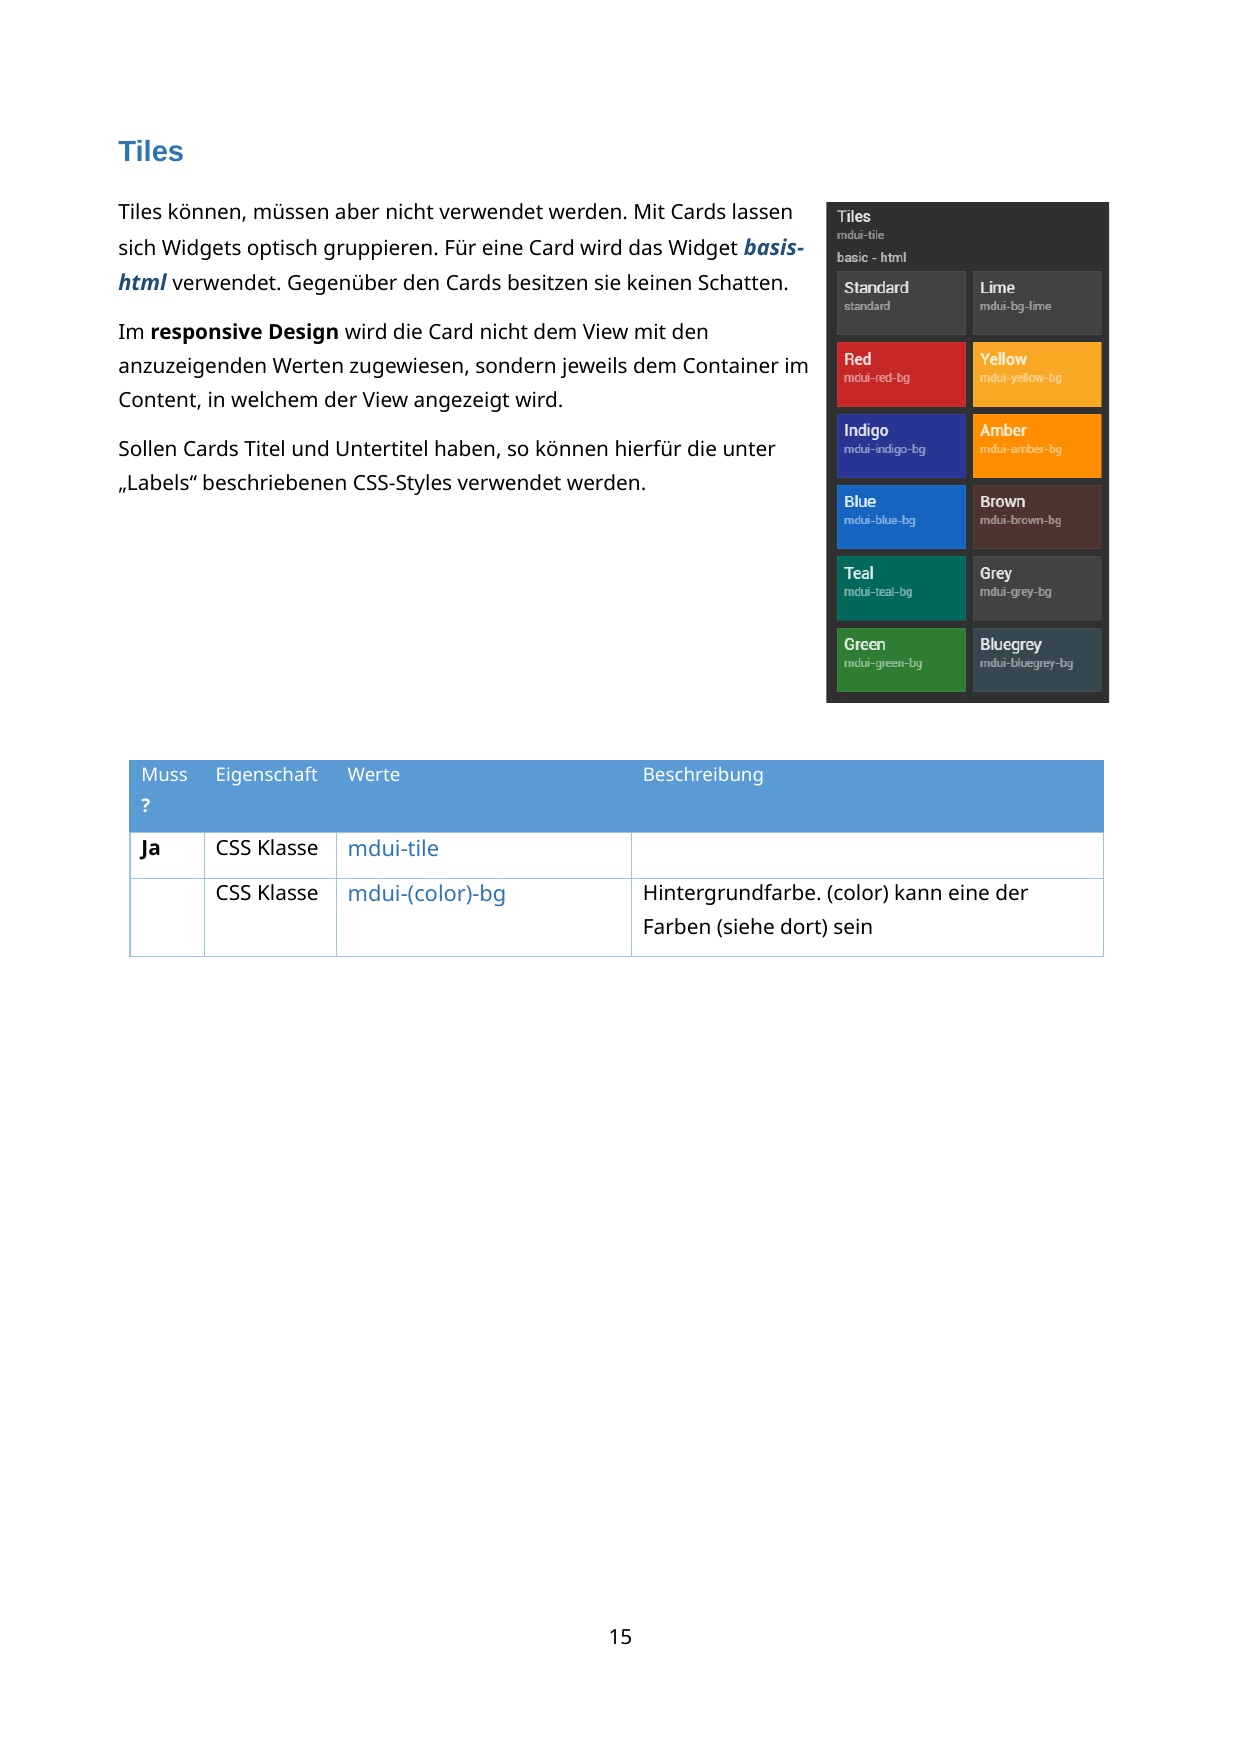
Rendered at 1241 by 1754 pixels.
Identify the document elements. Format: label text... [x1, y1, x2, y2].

table_header Werte [336, 761, 631, 832]
table_cell mdui-(color)-bg [337, 879, 631, 956]
text Im responsive Design wird die Card nicht dem View mit den anzuzeigenden Werten zugewiesen, sondern jeweils dem Container im Content, in welchem der View angezeigt wird. [118, 317, 826, 414]
table_cell [632, 833, 1103, 877]
subtitle Tiles [118, 134, 1122, 168]
table_cell Ja [131, 833, 204, 877]
table_cell mdui-tile [337, 833, 631, 877]
picture [826, 202, 1110, 703]
text Sollen Cards Titel und Untertitel haben, so können hierfür die unter „Labels“ beschriebenen CSS-Styles verwendet werden. [118, 434, 826, 497]
text Tiles können, müssen aber nicht verwendet werden. Mit Cards lassen sich Widgets optisch gruppieren. Für eine Card wird das Widget basis-html verwendet. Gegenüber den Cards besitzen sie keinen Schatten. [118, 197, 1122, 297]
table_header Muss? [131, 761, 204, 832]
table_cell Hintergrundfarbe. (color) kann eine der Farben (siehe dort) sein [632, 879, 1103, 956]
table_cell CSS Klasse [205, 879, 336, 956]
table_cell [131, 879, 204, 956]
table_header Eigenschaft [204, 761, 336, 832]
table_header Beschreibung [631, 761, 1103, 832]
table_cell CSS Klasse [205, 833, 336, 877]
